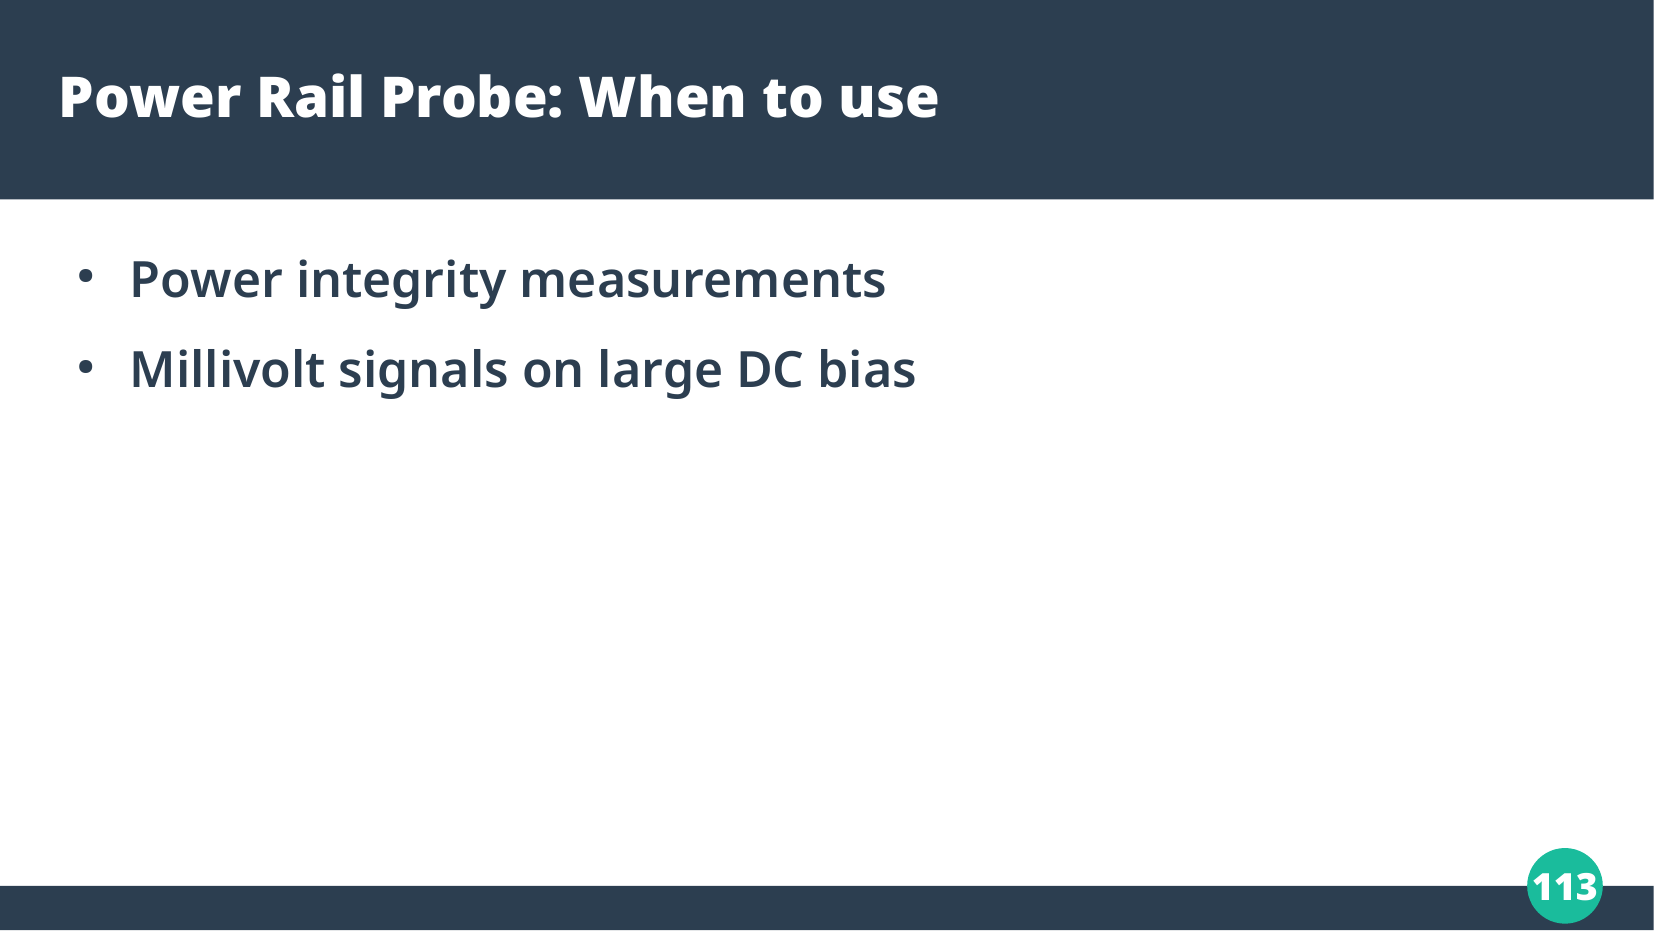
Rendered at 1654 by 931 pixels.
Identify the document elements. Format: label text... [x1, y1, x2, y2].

list Power integrity measurements Millivolt signals on large DC bias [59, 243, 1595, 864]
title Power Rail Probe: When to use [59, 37, 1595, 155]
